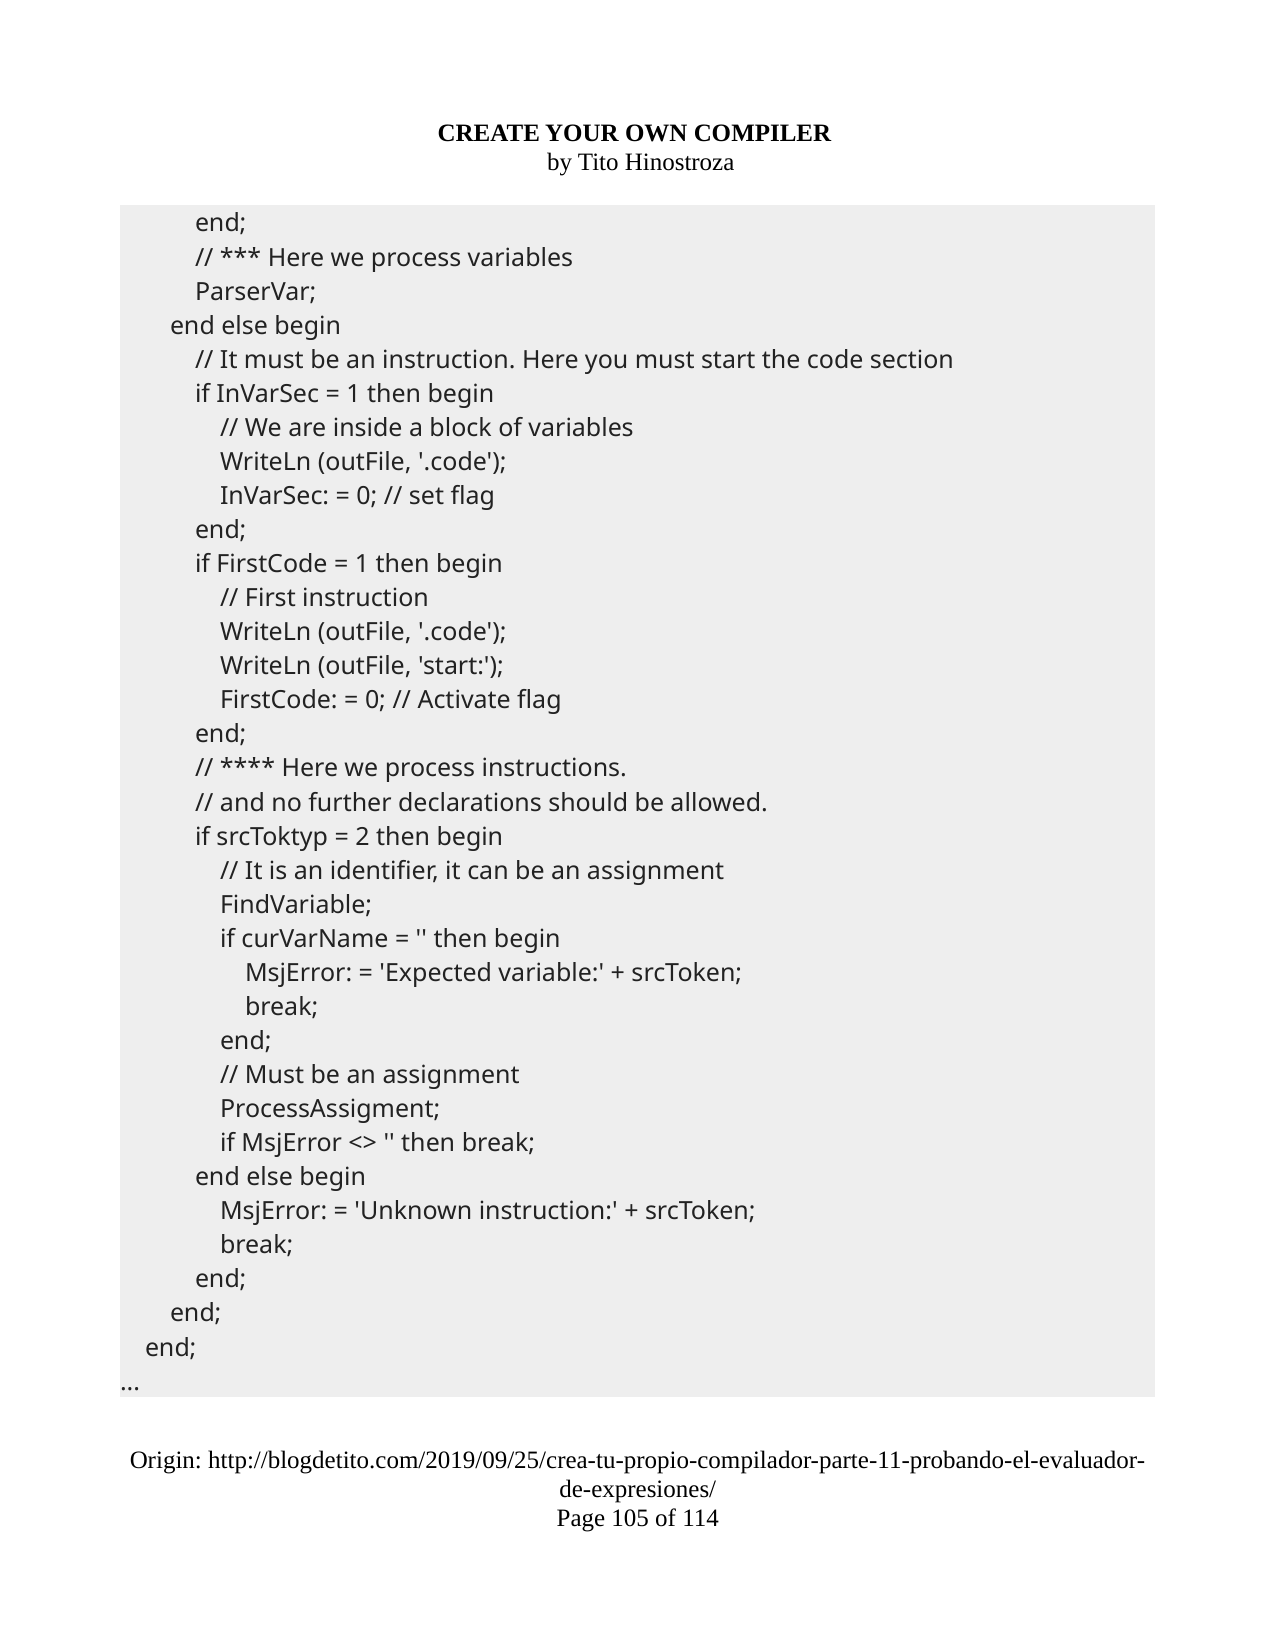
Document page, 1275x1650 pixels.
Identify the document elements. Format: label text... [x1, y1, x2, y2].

text end; [120, 1295, 1155, 1329]
text break; [120, 1227, 1155, 1261]
text MsjError: = 'Unknown instruction:' + srcToken; [120, 1193, 1155, 1227]
text // and no further declarations should be allowed. [120, 784, 1155, 818]
text // It is an identifier, it can be an assignment [120, 852, 1155, 886]
text if curVarName = '' then begin [120, 920, 1155, 954]
text end; [120, 512, 1155, 546]
text if srcToktyp = 2 then begin [120, 818, 1155, 852]
text WriteLn (outFile, 'start:'); [120, 648, 1155, 682]
text break; [120, 988, 1155, 1023]
text // **** Here we process instructions. [120, 750, 1155, 784]
text // *** Here we process variables [120, 239, 1155, 273]
text end else begin [120, 1159, 1155, 1193]
text ParserVar; [120, 273, 1155, 307]
text end; [120, 1261, 1155, 1295]
text // We are inside a block of variables [120, 409, 1155, 443]
text FirstCode: = 0; // Activate flag [120, 682, 1155, 716]
text end else begin [120, 307, 1155, 341]
text // Must be an assignment [120, 1057, 1155, 1091]
text WriteLn (outFile, '.code'); [120, 614, 1155, 648]
text end; [120, 205, 1155, 239]
text MsjError: = 'Expected variable:' + srcToken; [120, 954, 1155, 988]
text if InVarSec = 1 then begin [120, 375, 1155, 409]
text end; [120, 716, 1155, 750]
text ProcessAssigment; [120, 1091, 1155, 1125]
text // It must be an instruction. Here you must start the code section [120, 341, 1155, 375]
text // First instruction [120, 580, 1155, 614]
text end; [120, 1329, 1155, 1363]
text end; [120, 1023, 1155, 1057]
text ... [120, 1363, 1155, 1397]
text InVarSec: = 0; // set flag [120, 478, 1155, 512]
text if MsjError <> '' then break; [120, 1125, 1155, 1159]
text FindVariable; [120, 886, 1155, 920]
text WriteLn (outFile, '.code'); [120, 443, 1155, 478]
text if FirstCode = 1 then begin [120, 546, 1155, 580]
